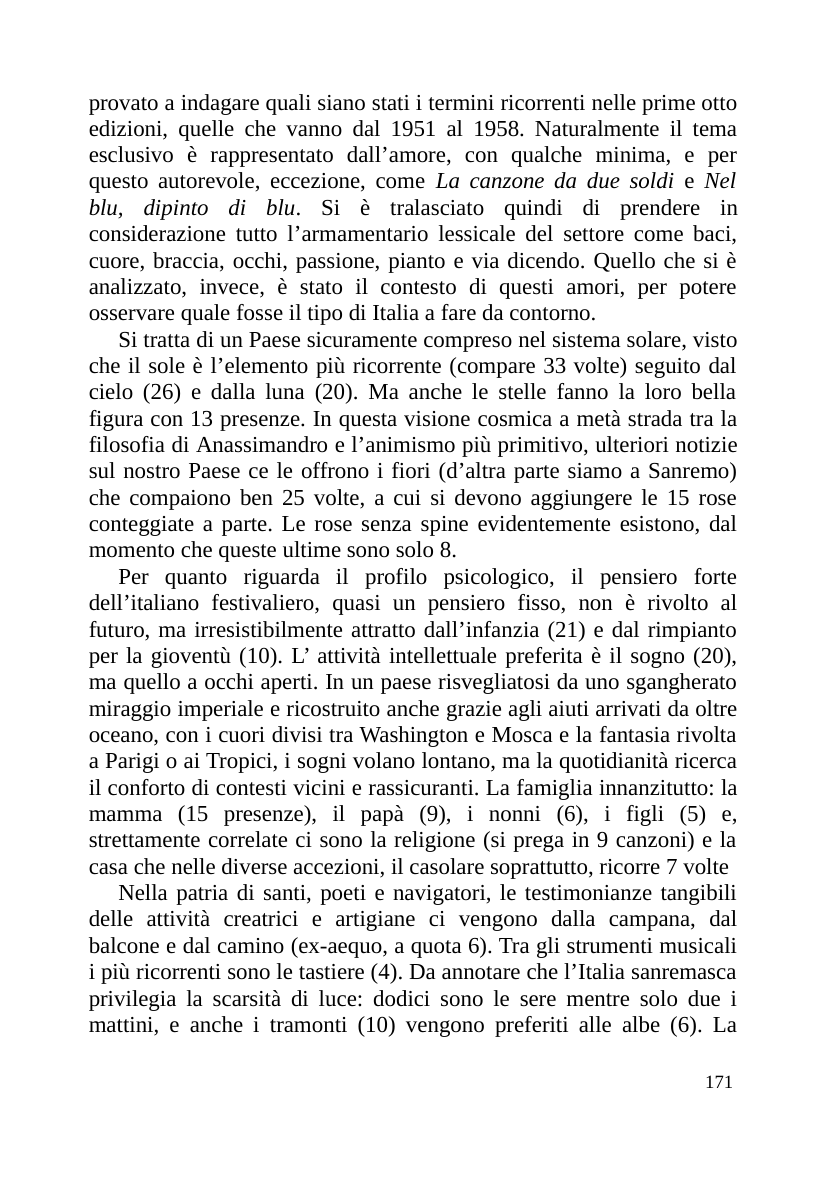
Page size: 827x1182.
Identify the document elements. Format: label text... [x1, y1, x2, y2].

text Si tratta di un Paese sicuramente compreso nel sistema solare, visto che il sole è l’elemento più ricorrente (compare 33 volte) seguito dal cielo (26) e dalla luna (20). Ma anche le stelle fanno la loro bella figura con 13 presenze. In questa visione cosmica a metà strada tra la filosofia di Anassimandro e l’animismo più primitivo, ulteriori notizie sul nostro Paese ce le offrono i fiori (d’altra parte siamo a Sanremo) che compaiono ben 25 volte, a cui si devono aggiungere le 15 rose conteggiate a parte. Le rose senza spine evidentemente esistono, dal momento che queste ultime sono solo 8. [88, 326, 738, 563]
text Nella patria di santi, poeti e navigatori, le testimonianze tangibili delle attività creatrici e artigiane ci vengono dalla campana, dal balcone e dal camino (ex-aequo, a quota 6). Tra gli strumenti musicali i più ricorrenti sono le tastiere (4). Da annotare che l’Italia sanremasca privilegia la scarsità di luce: dodici sono le sere mentre solo due i mattini, e anche i tramonti (10) vengono preferiti alle albe (6). La [88, 879, 738, 1037]
text provato a indagare quali siano stati i termini ricorrenti nelle prime otto edizioni, quelle che vanno dal 1951 al 1958. Naturalmente il tema esclusivo è rappresentato dall’amore, con qualche minima, e per questo autorevole, eccezione, come La canzone da due soldi e Nel blu, dipinto di blu. Si è tralasciato quindi di prendere in considerazione tutto l’armamentario lessicale del settore come baci, cuore, braccia, occhi, passione, pianto e via dicendo. Quello che si è analizzato, invece, è stato il contesto di questi amori, per potere osservare quale fosse il tipo di Italia a fare da contorno. [88, 88, 738, 326]
text Per quanto riguarda il profilo psicologico, il pensiero forte dell’italiano festivaliero, quasi un pensiero fisso, non è rivolto al futuro, ma irresistibilmente attratto dall’infanzia (21) e dal rimpianto per la gioventù (10). L’ attività intellettuale preferita è il sogno (20), ma quello a occhi aperti. In un paese risvegliatosi da uno sgangherato miraggio imperiale e ricostruito anche grazie agli aiuti arrivati da oltre oceano, con i cuori divisi tra Washington e Mosca e la fantasia rivolta a Parigi o ai Tropici, i sogni volano lontano, ma la quotidianità ricerca il conforto di contesti vicini e rassicuranti. La famiglia innanzitutto: la mamma (15 presenze), il papà (9), i nonni (6), i figli (5) e, strettamente correlate ci sono la religione (si prega in 9 canzoni) e la casa che nelle diverse accezioni, il casolare soprattutto, ricorre 7 volte [88, 563, 738, 879]
